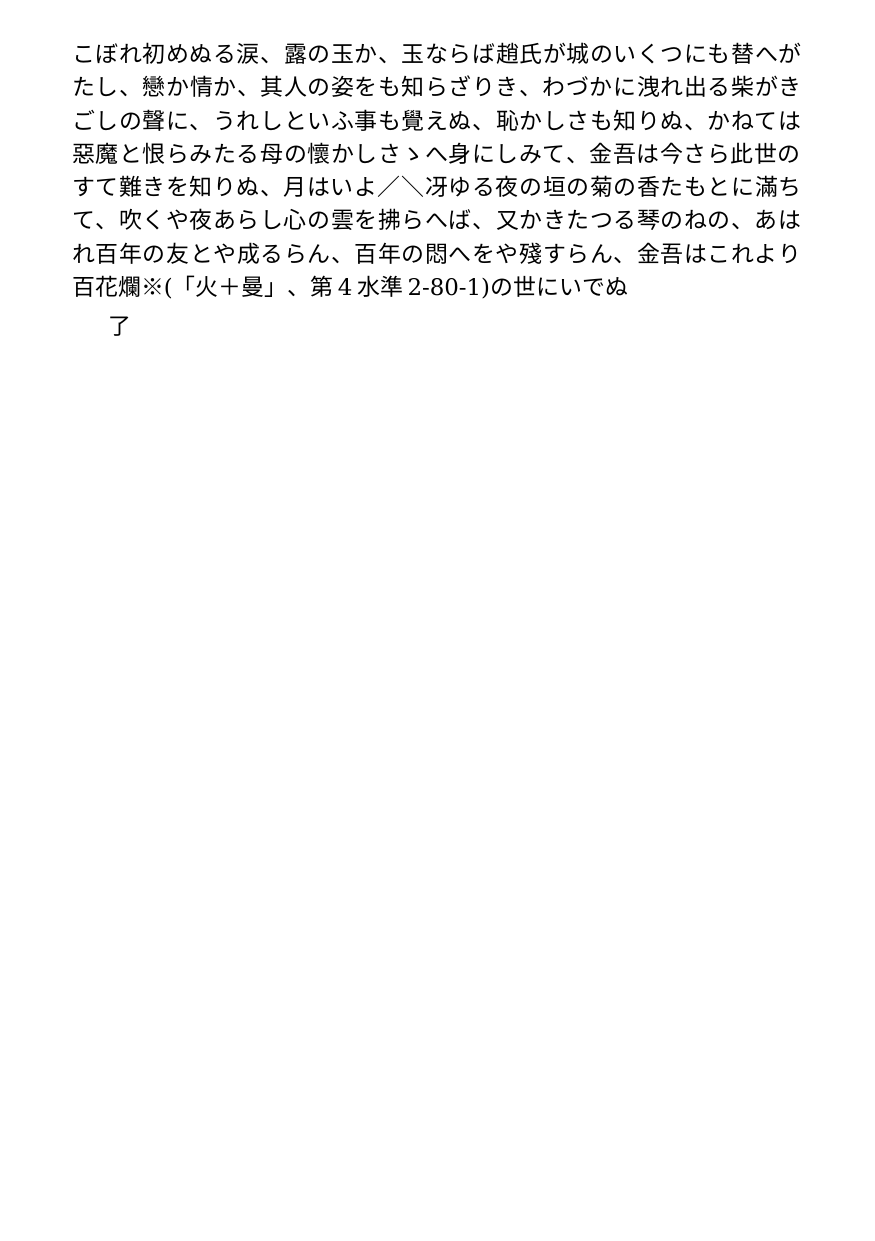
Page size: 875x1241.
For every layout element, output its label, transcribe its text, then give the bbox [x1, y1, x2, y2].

text こぼれ初めぬる涙、露の玉か、玉ならば趙氏が城のいくつにも替へがたし、戀か情か、其人の姿をも知らざりき、わづかに洩れ出る柴がきごしの聲に、うれしといふ事も覺えぬ、恥かしさも知りぬ、かねては惡魔と恨らみたる母の懷かしさゝへ身にしみて、金吾は今さら此世のすて難きを知りぬ、月はいよ／＼冴ゆる夜の垣の菊の香たもとに滿ちて、吹くや夜あらし心の雲を拂らへば、又かきたつる琴のねの、あはれ百年の友とや成るらん、百年の悶へをや殘すらん、金吾はこれより百花爛※(「火＋曼」、第4水準2-80-1)の世にいでぬ [72, 36, 802, 302]
text 了 [72, 308, 802, 341]
